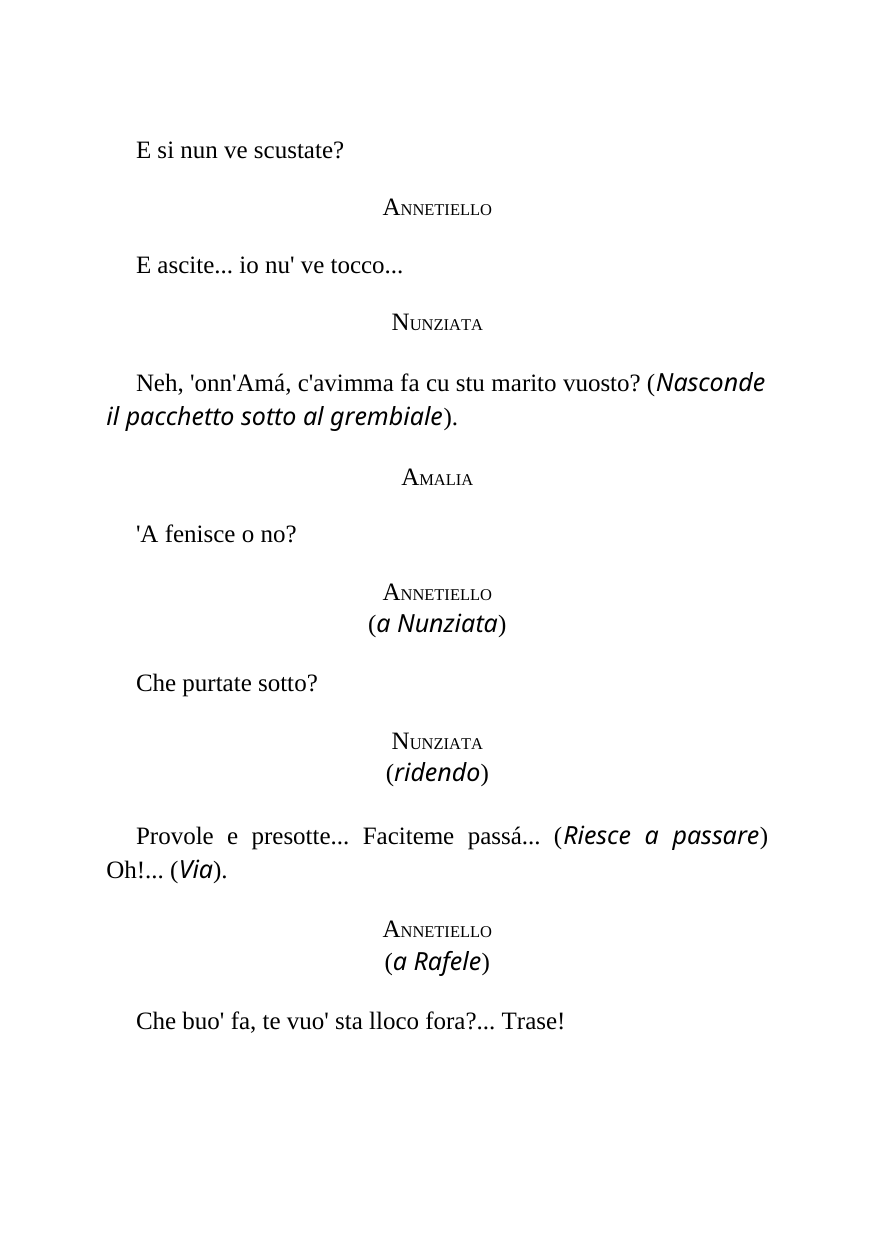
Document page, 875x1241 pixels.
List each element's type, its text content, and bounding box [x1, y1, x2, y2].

text Annetiello [106, 192, 768, 221]
text 'A fenisce o no? [106, 519, 768, 548]
text Neh, 'onn'Amá, c'avimma fa cu stu marito vuosto? (Nasconde il pacchetto sotto al grembiale). [106, 365, 768, 433]
text (ridendo) [106, 755, 768, 789]
text (a Rafele) [106, 943, 768, 977]
text Nunziata [106, 307, 768, 336]
text E ascite... io nu' ve tocco... [106, 250, 768, 279]
text Amalia [106, 462, 768, 491]
text E si nun ve scustate? [106, 135, 768, 164]
text Annetiello [106, 577, 768, 606]
text Che buo' fa, te vuo' sta lloco fora?... Trase! [106, 1006, 768, 1035]
text Che purtate sotto? [106, 668, 768, 697]
text Nunziata [106, 726, 768, 755]
text Annetiello [106, 914, 768, 943]
text (a Nunziata) [106, 606, 768, 640]
text Provole e presotte... Faciteme passá... (Riesce a passare) Oh!... (Via). [106, 817, 768, 886]
